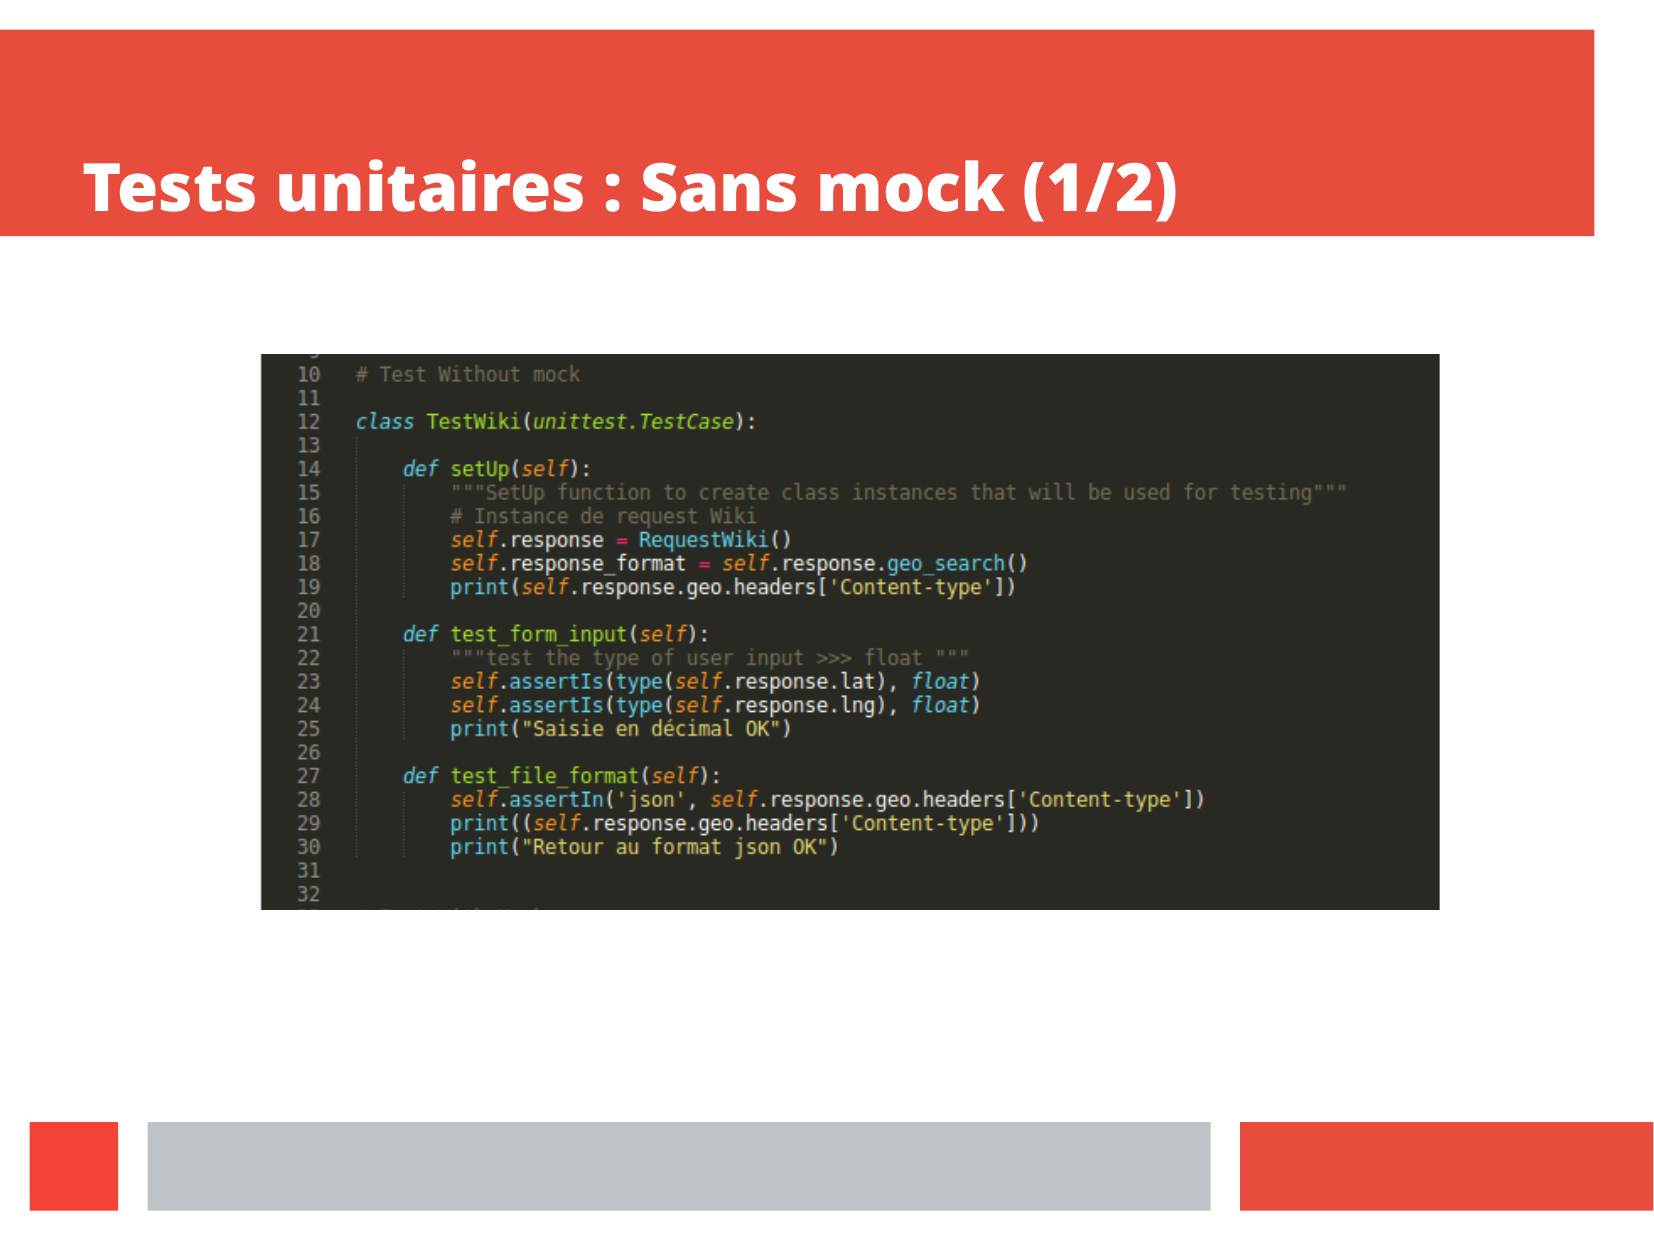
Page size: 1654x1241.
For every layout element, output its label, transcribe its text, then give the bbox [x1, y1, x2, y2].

picture [259, 354, 1440, 910]
title Tests unitaires : Sans mock (1/2) [82, 152, 1571, 231]
